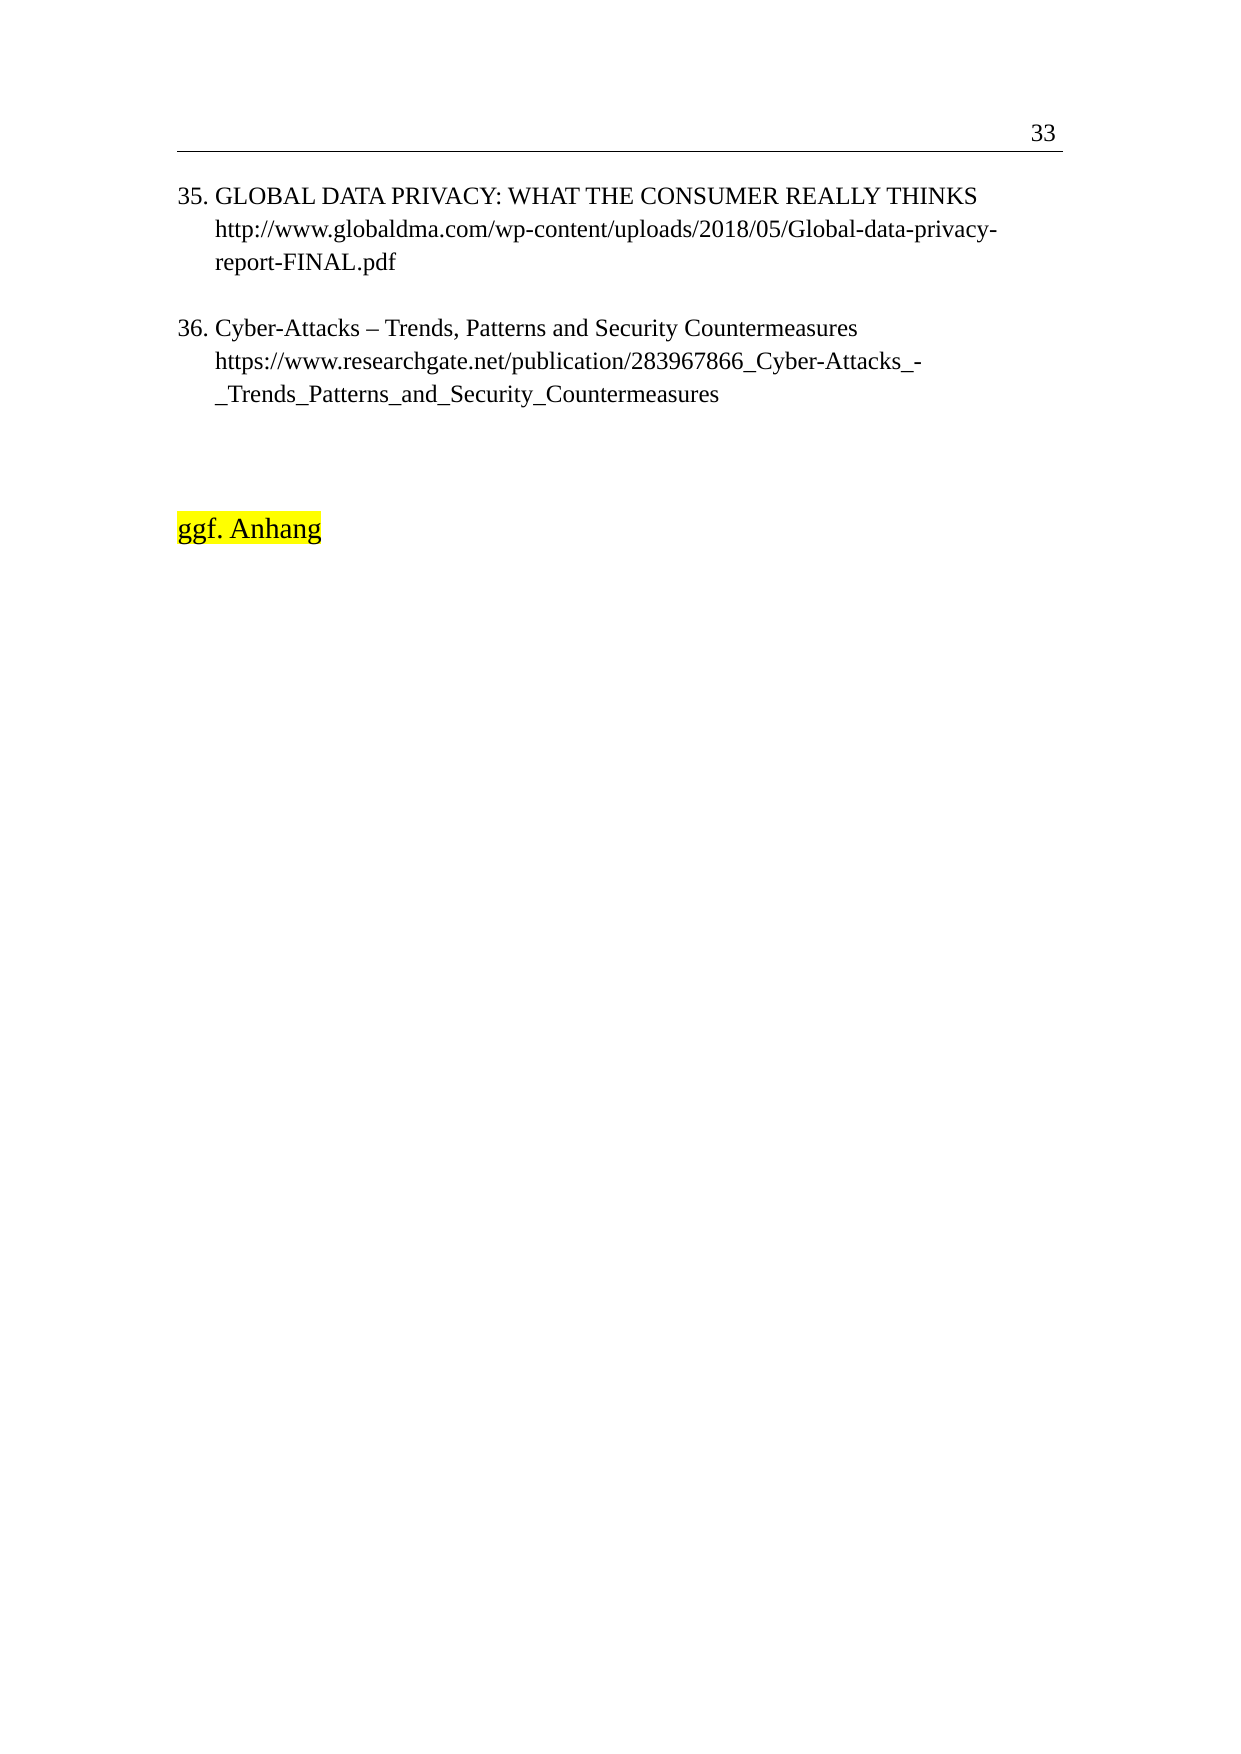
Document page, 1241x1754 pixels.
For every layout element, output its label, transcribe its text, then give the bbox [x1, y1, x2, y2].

list Cyber-Attacks – Trends, Patterns and Security Countermeasures https://www.researchgate.net/publication/283967866_Cyber-Attacks_-_Trends_Patterns_and_Security_Countermeasures [177, 313, 1063, 408]
text ggf. Anhang [177, 511, 1063, 544]
list GLOBAL DATA PRIVACY: WHAT THE CONSUMER REALLY THINKS http://www.globaldma.com/wp-content/uploads/2018/05/Global-data-privacy-report-FINAL.pdf [177, 181, 1063, 276]
